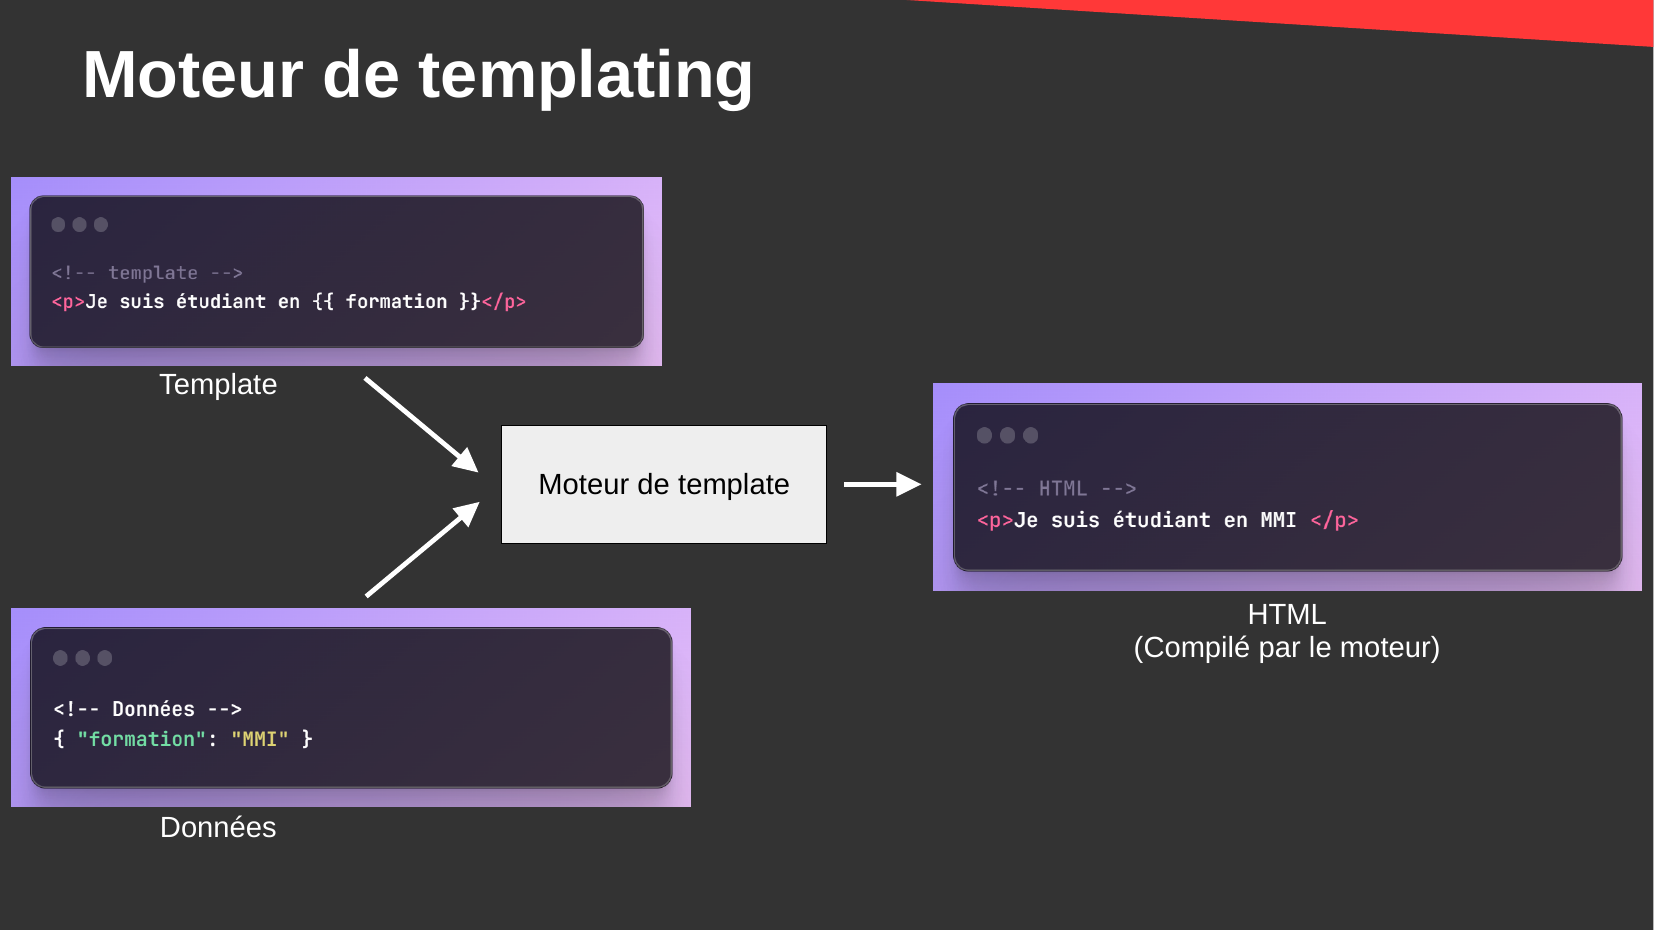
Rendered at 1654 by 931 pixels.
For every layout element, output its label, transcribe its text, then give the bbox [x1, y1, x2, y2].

text_box Moteur de template [501, 425, 827, 544]
text_box HTML (Compilé par le moteur) [1080, 590, 1495, 671]
text_box Template [11, 360, 426, 418]
title Moteur de templating [82, 37, 1571, 114]
picture [11, 608, 691, 807]
picture [11, 177, 662, 366]
text_box [906, 0, 1654, 47]
picture [933, 383, 1642, 591]
text_box Données [11, 807, 426, 860]
